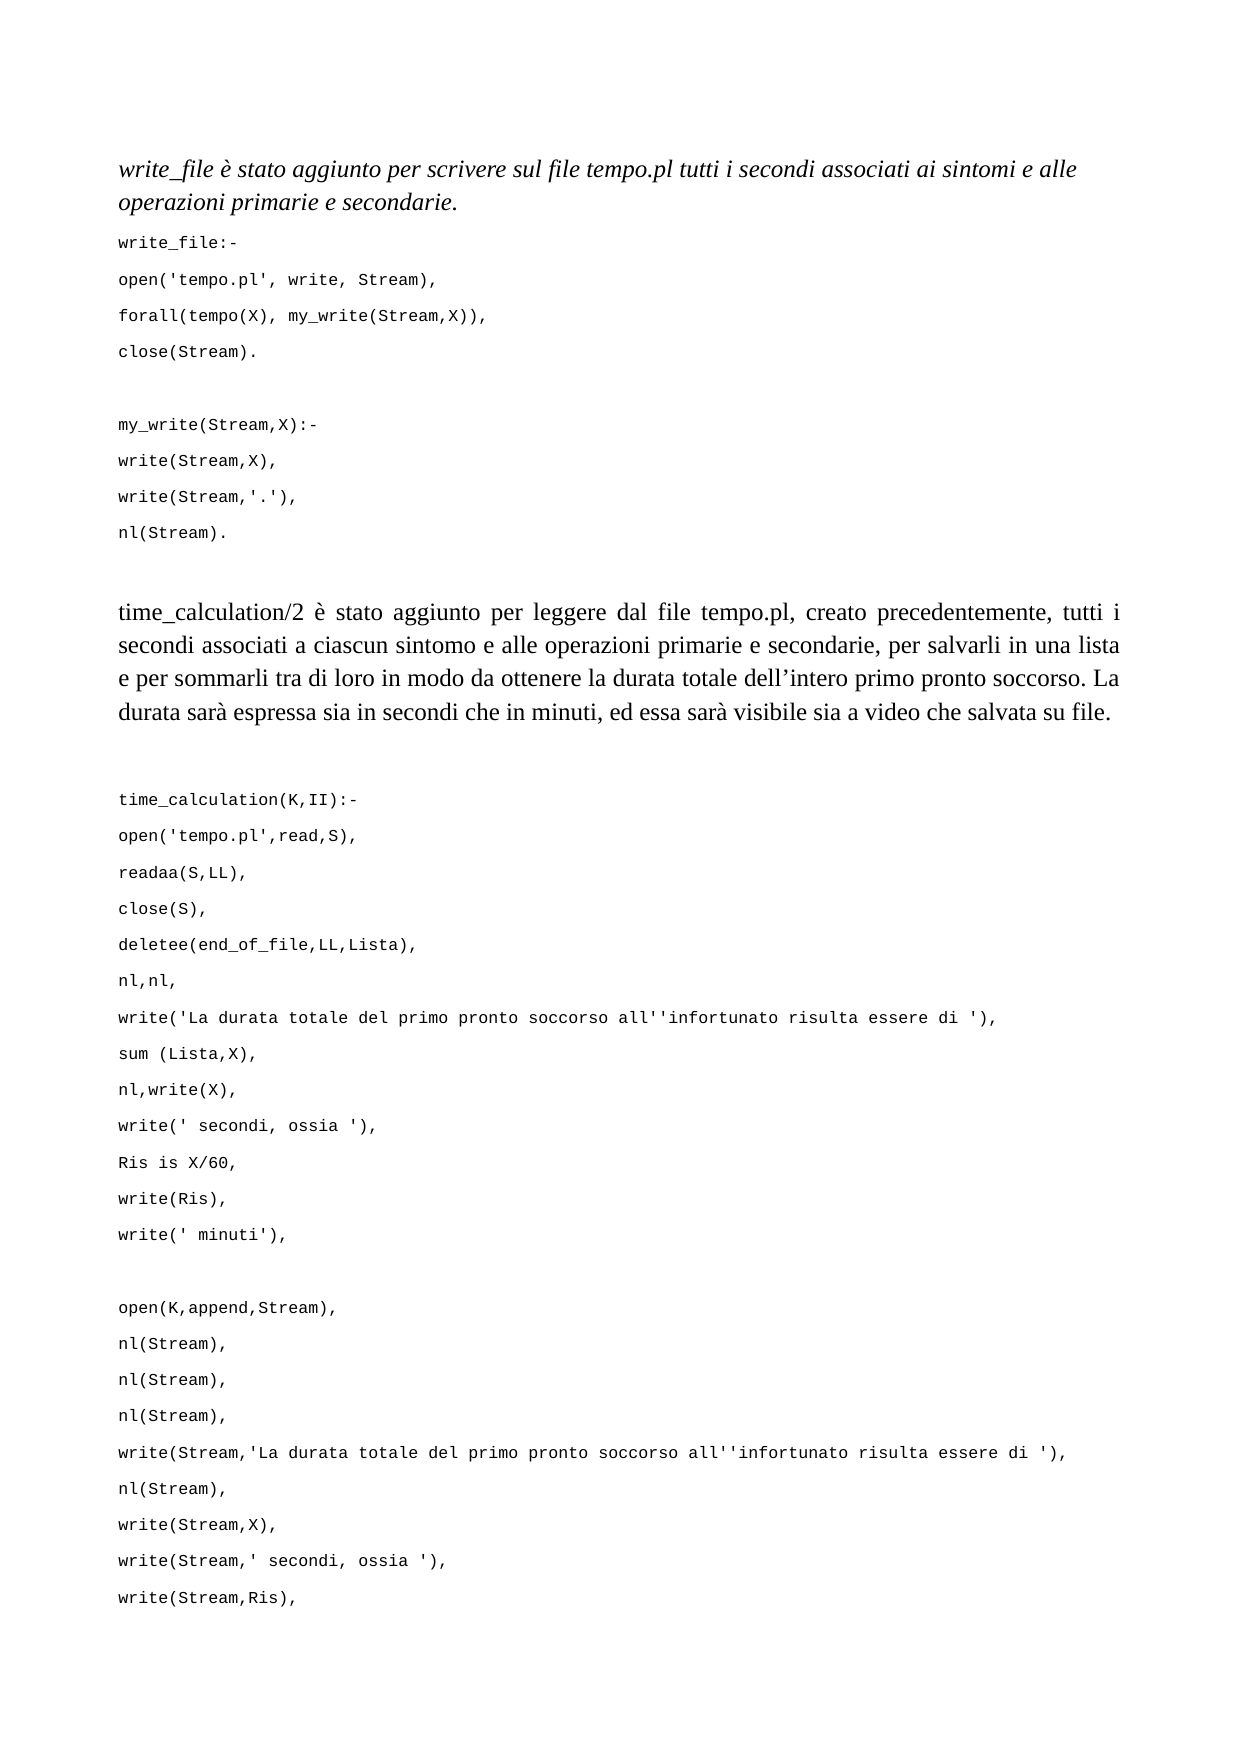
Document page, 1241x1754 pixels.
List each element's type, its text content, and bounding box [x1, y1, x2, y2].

text nl,write(X), [118, 1082, 1122, 1101]
text write(' minuti'), [118, 1227, 1122, 1246]
text sum (Lista,X), [118, 1046, 1122, 1064]
text nl(Stream). [118, 525, 1122, 544]
text nl(Stream), [118, 1336, 1122, 1354]
text write('La durata totale del primo pronto soccorso all''infortunato risulta essere di '), [118, 1009, 1122, 1028]
text write(Stream,X), [118, 452, 1122, 471]
text readaa(S,LL), [118, 864, 1122, 883]
text close(S), [118, 901, 1122, 919]
text forall(tempo(X), my_write(Stream,X)), [118, 307, 1122, 326]
text nl(Stream), [118, 1481, 1122, 1499]
text time_calculation/2 è stato aggiunto per leggere dal file tempo.pl, creato precedentemente, tutti i secondi associati a ciascun sintomo e alle operazioni primarie e secondarie, per salvarli in una lista e per sommarli tra di loro in modo da ottenere la durata totale dell’intero primo pronto soccorso. La durata sarà espressa sia in secondi che in minuti, ed essa sarà visibile sia a video che salvata su file. [118, 597, 1122, 725]
text write(Stream,Ris), [118, 1589, 1122, 1608]
text write(Stream,' secondi, ossia '), [118, 1553, 1122, 1572]
text close(Stream). [118, 344, 1122, 363]
text nl,nl, [118, 973, 1122, 992]
text write(' secondi, ossia '), [118, 1118, 1122, 1137]
text open(K,append,Stream), [118, 1299, 1122, 1318]
text write(Stream,X), [118, 1517, 1122, 1536]
text open('tempo.pl',read,S), [118, 828, 1122, 847]
text write_file:- [118, 235, 1122, 254]
text nl(Stream), [118, 1408, 1122, 1427]
text nl(Stream), [118, 1372, 1122, 1391]
text Ris is X/60, [118, 1154, 1122, 1173]
text my_write(Stream,X):- [118, 416, 1122, 435]
text open('tempo.pl', write, Stream), [118, 271, 1122, 290]
text deletee(end_of_file,LL,Lista), [118, 937, 1122, 956]
text write_file è stato aggiunto per scrivere sul file tempo.pl tutti i secondi associati ai sintomi e alle operazioni primarie e secondarie. [118, 154, 1122, 216]
text write(Stream,'La durata totale del primo pronto soccorso all''infortunato risulta essere di '), [118, 1444, 1122, 1463]
text time_calculation(K,II):- [118, 792, 1122, 811]
text write(Ris), [118, 1191, 1122, 1209]
text write(Stream,'.'), [118, 489, 1122, 508]
